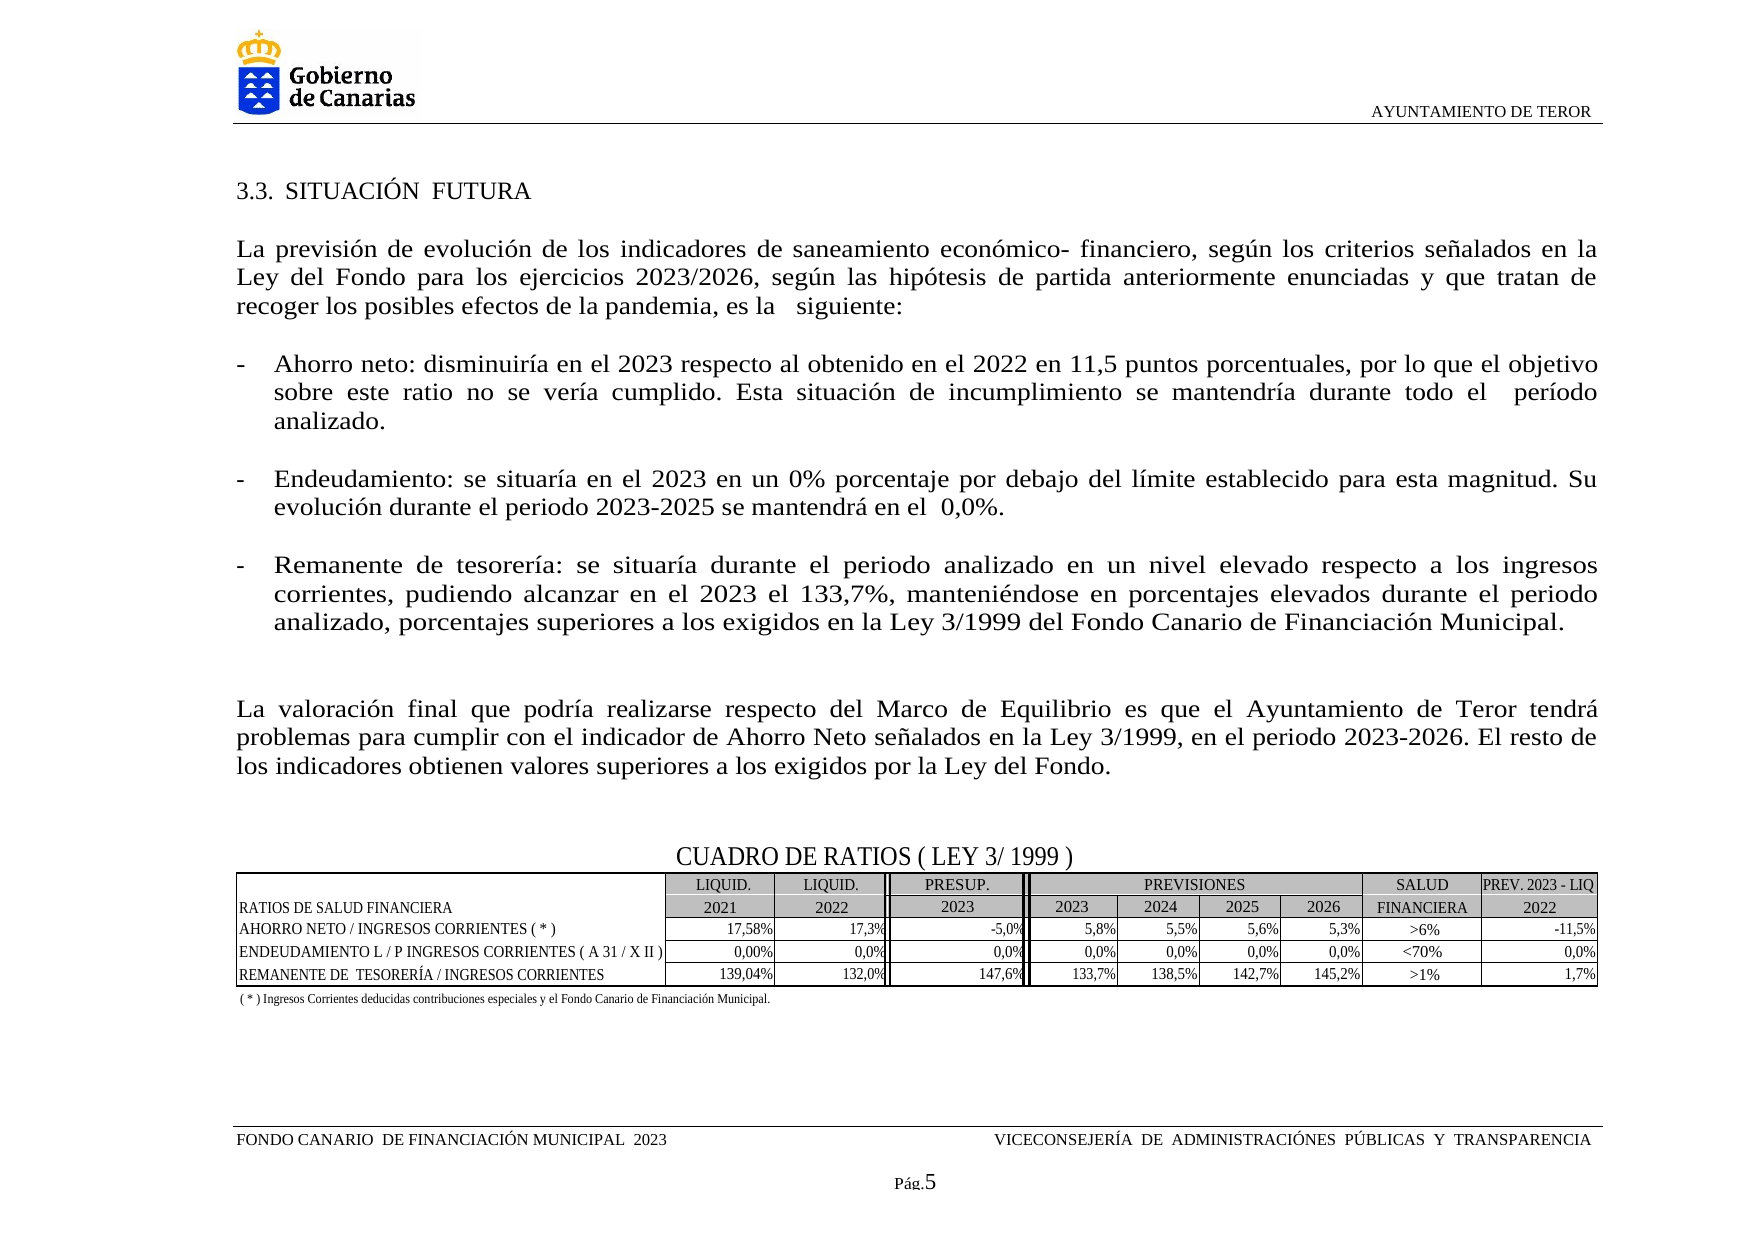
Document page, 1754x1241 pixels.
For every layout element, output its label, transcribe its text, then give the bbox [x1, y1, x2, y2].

table_cell 2021 [666, 895, 774, 917]
table_cell 0,0% [1281, 941, 1362, 962]
table_header PRESUP. [891, 874, 1022, 894]
list Ahorro neto: disminuiría en el 2023 respecto al obtenido en el 2022 en 11,5 puntos porcentuales, por lo que el objetivo sobre este ratio no se vería cumplido. Esta situación de incumplimiento se mantendría durante todo el período analizado. [236, 349, 1600, 435]
table_cell 2024 [1118, 896, 1199, 917]
text CUADRO DE RATIOS ( LEY 3/ 1999 ) [676, 840, 1614, 871]
table_cell 17,3% [775, 918, 884, 939]
table_header PREVISIONES [1031, 874, 1362, 894]
table_cell 2022 [1482, 895, 1597, 917]
table_cell 0,0% [1118, 941, 1199, 962]
list Endeudamiento: se situaría en el 2023 en un 0% porcentaje por debajo del límite establecido para esta magnitud. Su evolución durante el periodo 2023-2025 se mantendrá en el 0,0%. [236, 464, 1600, 521]
text La previsión de evolución de los indicadores de saneamiento económico- financiero, según los criterios señalados en la Ley del Fondo para los ejercicios 2023/2026, según las hipótesis de partida anteriormente enunciadas y que tratan de recoger los posibles efectos de la pandemia, es la siguiente: [236, 234, 1600, 320]
table_header SALUD [1363, 874, 1481, 894]
table_cell 5,3% [1281, 918, 1362, 939]
table_cell <70% [1363, 941, 1481, 962]
table_cell 2026 [1281, 896, 1362, 917]
table_cell 2023 [1031, 896, 1117, 917]
table_cell 0,0% [1200, 941, 1280, 962]
table_cell -5,0% [891, 918, 1022, 939]
table_cell 2025 [1200, 896, 1280, 917]
table_cell 1,7% [1482, 963, 1597, 985]
table_cell 147,6% [891, 963, 1022, 985]
table_cell 0,0% [775, 941, 884, 962]
table_cell >1% [1363, 963, 1481, 985]
table_header [237, 874, 665, 894]
list Remanente de tesorería: se situaría durante el periodo analizado en un nivel elevado respecto a los ingresos corrientes, pudiendo alcanzar en el 2023 el 133,7%, manteniéndose en porcentajes elevados durante el periodo analizado, porcentajes superiores a los exigidos en la Ley 3/1999 del Fondo Canario de Financiación Municipal. [236, 550, 1600, 636]
table_cell 0,00% [666, 941, 774, 962]
table_cell 145,2% [1281, 963, 1362, 985]
text La valoración final que podría realizarse respecto del Marco de Equilibrio es que el Ayuntamiento de Teror tendrá problemas para cumplir con el indicador de Ahorro Neto señalados en la Ley 3/1999, en el periodo 2023-2026. El resto de los indicadores obtienen valores superiores a los exigidos por la Ley del Fondo. [236, 694, 1600, 780]
picture [236, 29, 422, 118]
table_cell ENDEUDAMIENTO L / P INGRESOS CORRIENTES ( A 31 / X II ) [237, 940, 665, 962]
table_cell 2023 [891, 896, 1022, 917]
table_cell 139,04% [666, 963, 774, 985]
table_cell FINANCIERA [1363, 895, 1481, 917]
table_cell 5,8% [1031, 918, 1117, 939]
table_cell REMANENTE DE TESORERÍA / INGRESOS CORRIENTES [237, 962, 665, 985]
table_cell -11,5% [1482, 918, 1597, 939]
table_header LIQUID. [775, 874, 884, 894]
table_header LIQUID. [666, 874, 774, 894]
list SITUACIÓN FUTURA [236, 176, 1614, 205]
table_cell >6% [1363, 918, 1481, 939]
table_cell RATIOS DE SALUD FINANCIERA [237, 895, 665, 917]
table_cell AHORRO NETO / INGRESOS CORRIENTES ( * ) [237, 917, 665, 939]
table_cell 142,7% [1200, 963, 1280, 985]
table_cell 138,5% [1118, 963, 1199, 985]
table_header PREV. 2023 - LIQ [1482, 874, 1597, 894]
table_cell 2022 [775, 895, 884, 917]
table_cell 5,5% [1118, 918, 1199, 939]
table_cell 0,0% [1031, 941, 1117, 962]
table_cell 132,0% [775, 963, 884, 985]
text ( * ) Ingresos Corrientes deducidas contribuciones especiales y el Fondo Canario de Financiación Municipal. [240, 991, 1614, 1007]
table_cell 17,58% [666, 918, 774, 939]
table_cell 5,6% [1200, 918, 1280, 939]
table_cell 0,0% [1482, 941, 1597, 962]
table_cell 133,7% [1031, 963, 1117, 985]
table_cell 0,0% [891, 941, 1022, 962]
